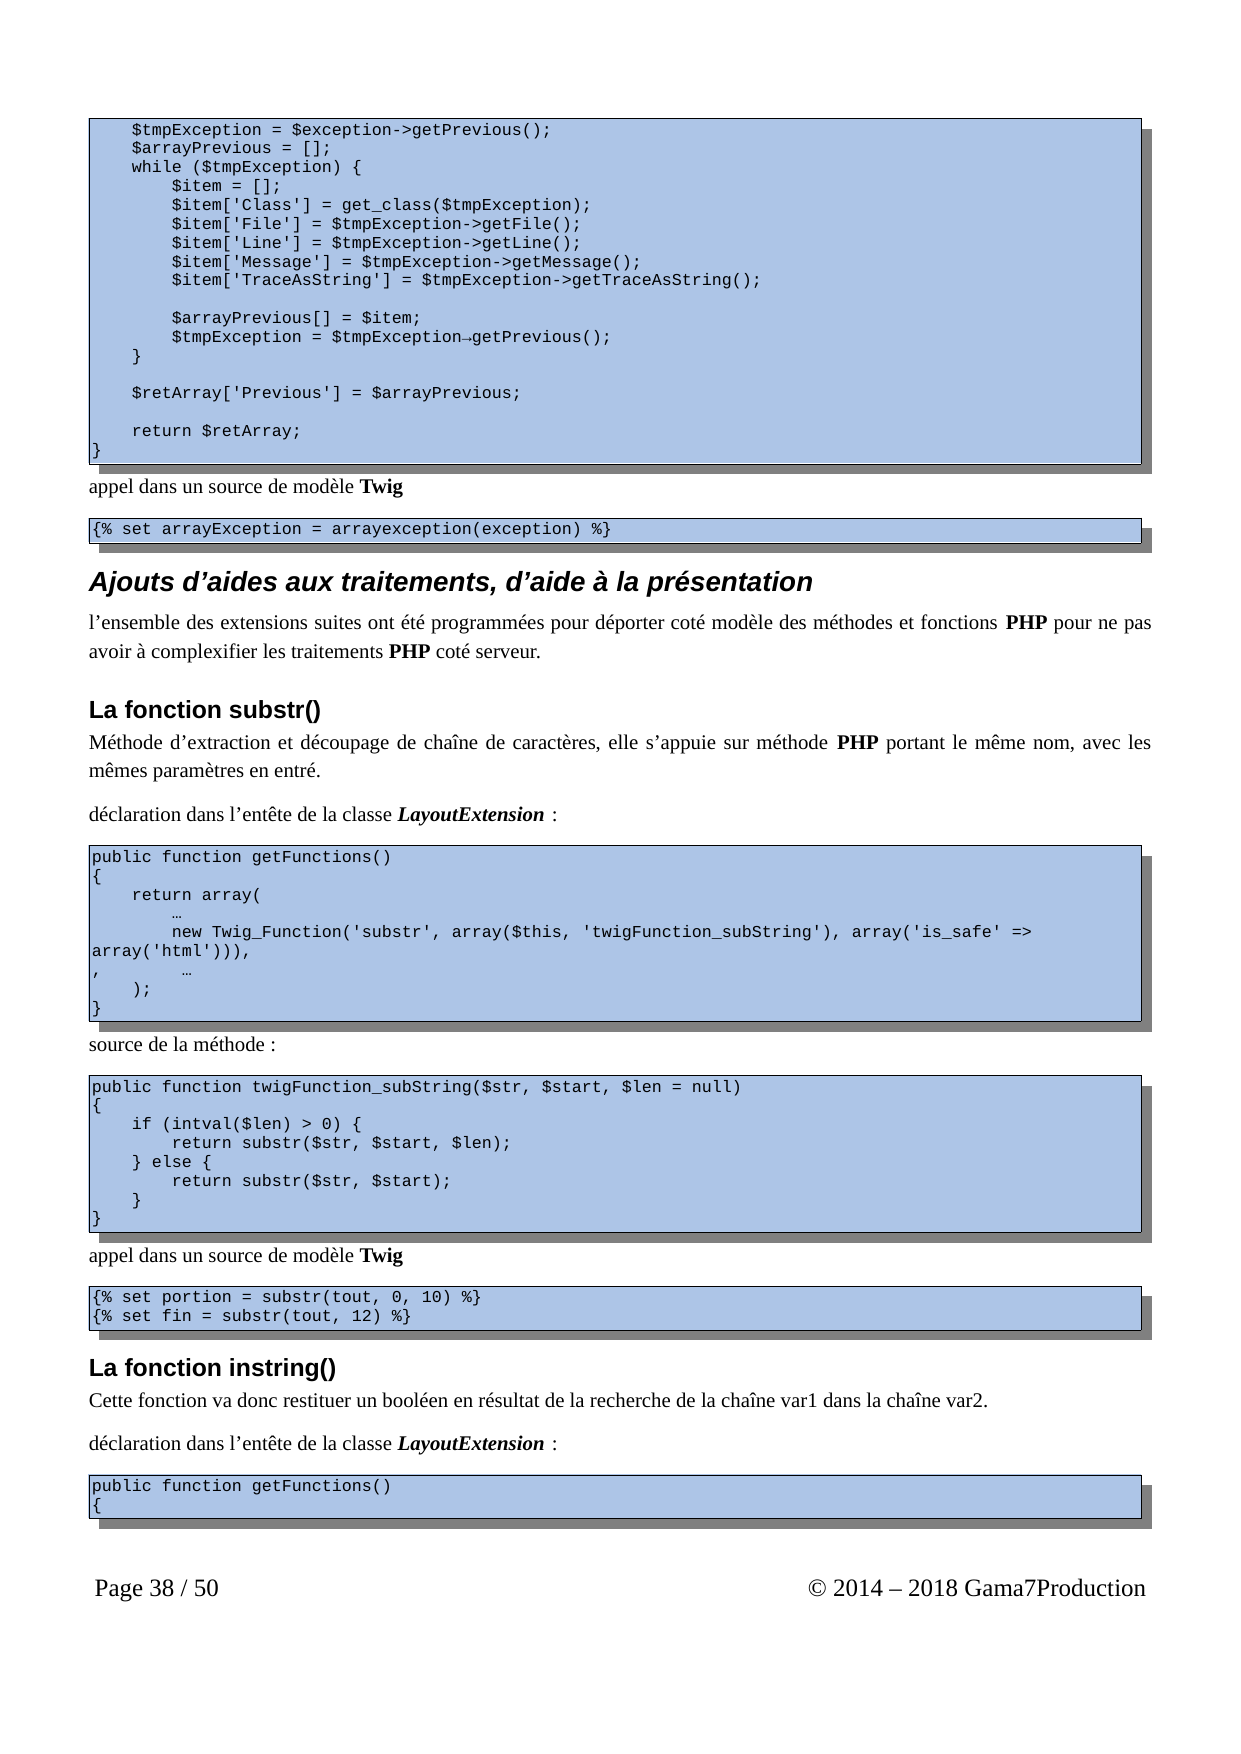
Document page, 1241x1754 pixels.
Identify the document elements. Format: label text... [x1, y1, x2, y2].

text if (intval($len) > 0) { [90, 1113, 1141, 1132]
text new Twig_Function('substr', array($this, 'twigFunction_subString'), array('is_safe' => array('html'))), [90, 921, 1141, 958]
text } else { [90, 1151, 1141, 1169]
text $item = []; [90, 175, 1141, 193]
text while ($tmpException) { [90, 156, 1141, 175]
text déclaration dans l’entête de la classe LayoutExtension : [88, 802, 1152, 826]
text $arrayPrevious = []; [90, 137, 1141, 156]
text $item['Line'] = $tmpException->getLine(); [90, 231, 1141, 250]
text source de la méthode : [88, 1032, 1152, 1056]
text $arrayPrevious[] = $item; [90, 307, 1141, 326]
text return array( [90, 883, 1141, 902]
text {% set arrayException = arrayexception(exception) %} [90, 519, 1141, 542]
text public function getFunctions() [90, 846, 1141, 864]
text return $retArray; [90, 420, 1141, 439]
text return substr($str, $start, $len); [90, 1132, 1141, 1151]
text … [90, 902, 1141, 921]
text appel dans un source de modèle Twig [88, 1243, 1152, 1267]
text appel dans un source de modèle Twig [88, 474, 1152, 498]
text Méthode d’extraction et découpage de chaîne de caractères, elle s’appuie sur méthode PHP portant le même nom, avec les mêmes paramètres en entré. [88, 729, 1152, 782]
text {% set portion = substr(tout, 0, 10) %} [90, 1287, 1141, 1305]
subtitle Ajouts d’aides aux traitements, d’aide à la présentation [88, 566, 1152, 597]
text return substr($str, $start); [90, 1169, 1141, 1188]
text $item['File'] = $tmpException->getFile(); [90, 212, 1141, 231]
text $retArray['Previous'] = $arrayPrevious; [90, 382, 1141, 401]
text } [90, 439, 1141, 463]
text $tmpException = $tmpException→getPrevious(); [90, 326, 1141, 344]
text ); [90, 977, 1141, 996]
text déclaration dans l’entête de la classe LayoutExtension : [88, 1431, 1152, 1455]
text Cette fonction va donc restituer un booléen en résultat de la recherche de la chaîne var1 dans la chaîne var2. [88, 1388, 1152, 1412]
text public function twigFunction_subString($str, $start, $len = null) [90, 1076, 1141, 1094]
text l’ensemble des extensions suites ont été programmées pour déporter coté modèle des méthodes et fonctions PHP pour ne pas avoir à complexifier les traitements PHP coté serveur. [88, 610, 1152, 663]
text } [90, 1207, 1141, 1232]
text $tmpException = $exception->getPrevious(); [90, 119, 1141, 137]
text $item['Class'] = get_class($tmpException); [90, 193, 1141, 212]
text public function getFunctions() [90, 1476, 1141, 1493]
text {% set fin = substr(tout, 12) %} [90, 1305, 1141, 1330]
text { [90, 1493, 1141, 1518]
subtitle La fonction instring() [88, 1353, 1152, 1381]
text } [90, 1188, 1141, 1207]
text $item['TraceAsString'] = $tmpException->getTraceAsString(); [90, 269, 1141, 288]
text } [90, 996, 1141, 1021]
subtitle La fonction substr() [88, 695, 1152, 723]
text { [90, 1094, 1141, 1113]
text , … [90, 958, 1141, 977]
text } [90, 344, 1141, 363]
text { [90, 864, 1141, 883]
text $item['Message'] = $tmpException->getMessage(); [90, 250, 1141, 269]
